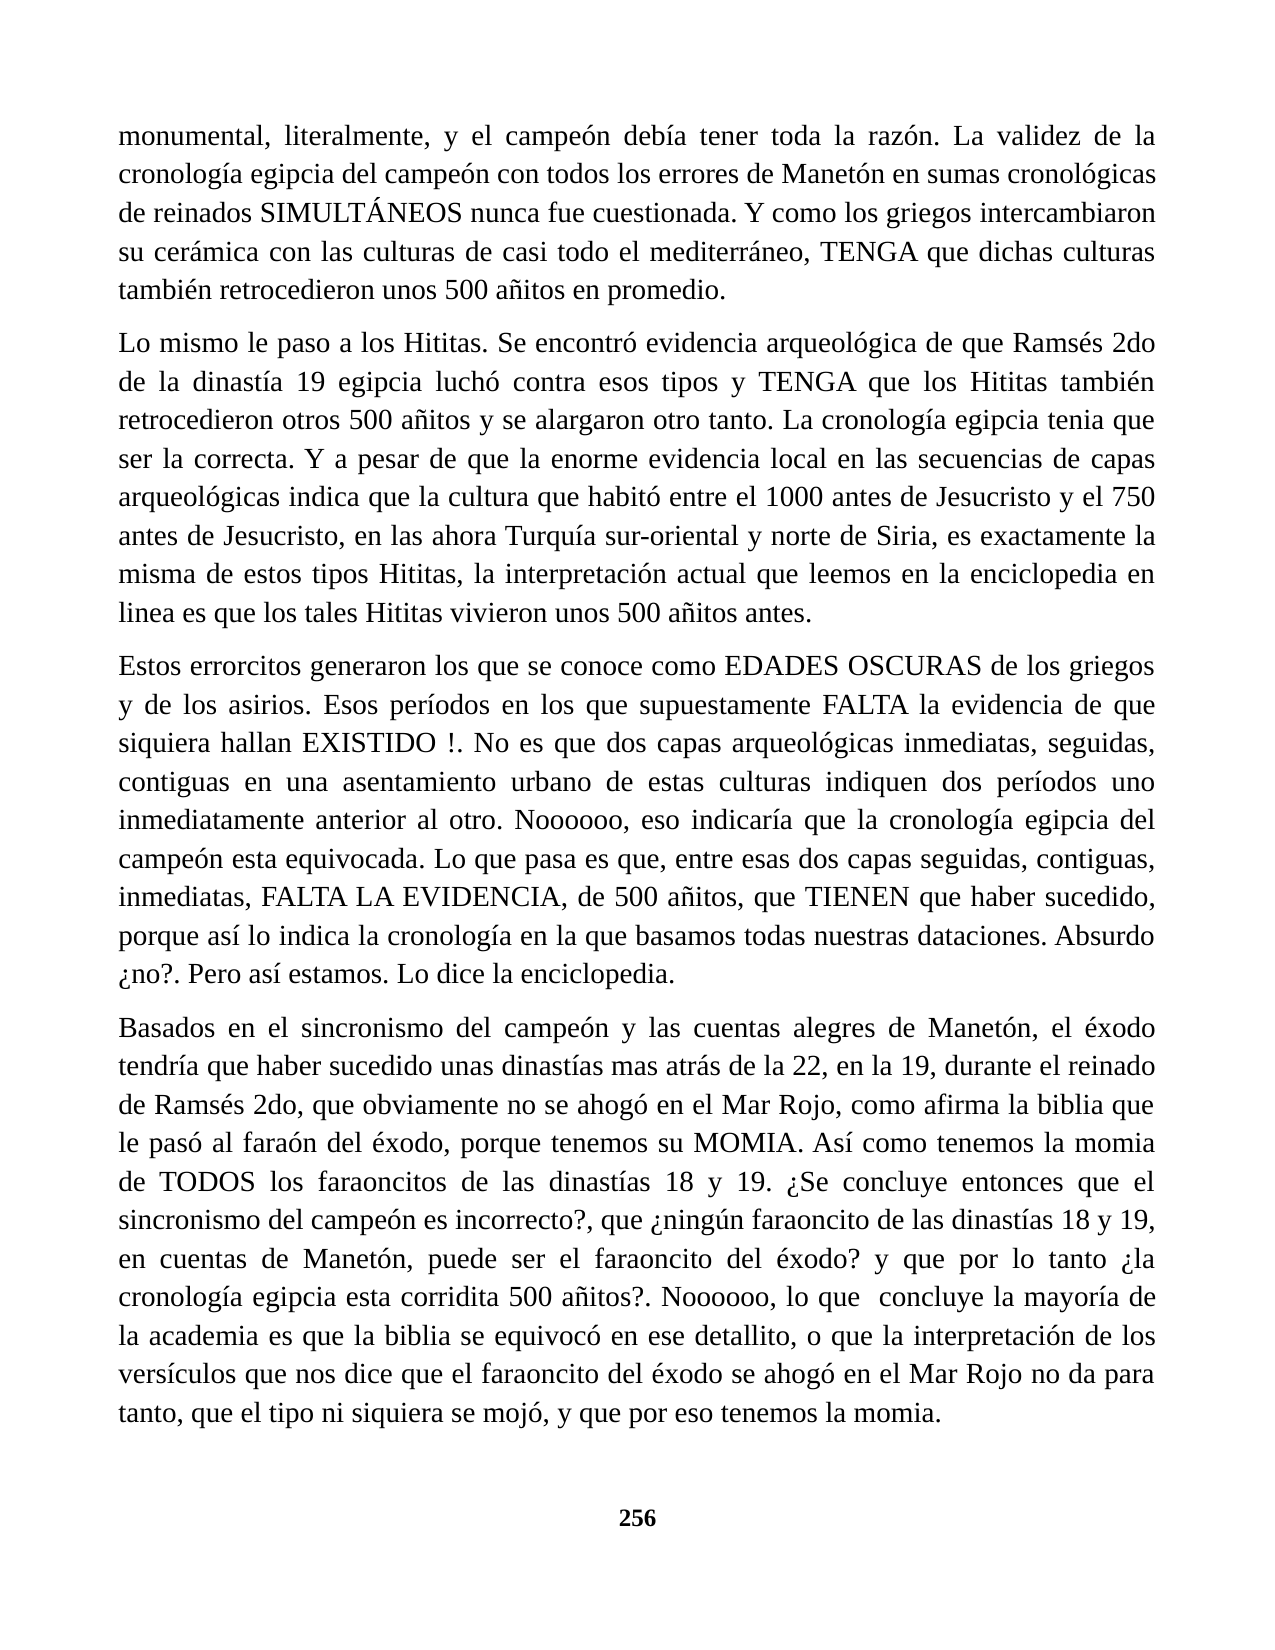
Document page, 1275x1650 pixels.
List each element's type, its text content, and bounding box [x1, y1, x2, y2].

text monumental, literalmente, y el campeón debía tener toda la razón. La validez de la cronología egipcia del campeón con todos los errores de Manetón en sumas cronológicas de reinados SIMULTÁNEOS nunca fue cuestionada. Y como los griegos intercambiaron su cerámica con las culturas de casi todo el mediterráneo, TENGA que dichas culturas también retrocedieron unos 500 añitos en promedio. [118, 118, 1157, 306]
text Basados en el sincronismo del campeón y las cuentas alegres de Manetón, el éxodo tendría que haber sucedido unas dinastías mas atrás de la 22, en la 19, durante el reinado de Ramsés 2do, que obviamente no se ahogó en el Mar Rojo, como afirma la biblia que le pasó al faraón del éxodo, porque tenemos su MOMIA. Así como tenemos la momia de TODOS los faraoncitos de las dinastías 18 y 19. ¿Se concluye entonces que el sincronismo del campeón es incorrecto?, que ¿ningún faraoncito de las dinastías 18 y 19, en cuentas de Manetón, puede ser el faraoncito del éxodo? y que por lo tanto ¿la cronología egipcia esta corridita 500 añitos?. Noooooo, lo que concluye la mayoría de la academia es que la biblia se equivocó en ese detallito, o que la interpretación de los versículos que nos dice que el faraoncito del éxodo se ahogó en el Mar Rojo no da para tanto, que el tipo ni siquiera se mojó, y que por eso tenemos la momia. [118, 1010, 1157, 1429]
text Lo mismo le paso a los Hititas. Se encontró evidencia arqueológica de que Ramsés 2do de la dinastía 19 egipcia luchó contra esos tipos y TENGA que los Hititas también retrocedieron otros 500 añitos y se alargaron otro tanto. La cronología egipcia tenia que ser la correcta. Y a pesar de que la enorme evidencia local en las secuencias de capas arqueológicas indica que la cultura que habitó entre el 1000 antes de Jesucristo y el 750 antes de Jesucristo, en las ahora Turquía sur-oriental y norte de Siria, es exactamente la misma de estos tipos Hititas, la interpretación actual que leemos en la enciclopedia en linea es que los tales Hititas vivieron unos 500 añitos antes. [118, 325, 1157, 629]
text Estos errorcitos generaron los que se conoce como EDADES OSCURAS de los griegos y de los asirios. Esos períodos en los que supuestamente FALTA la evidencia de que siquiera hallan EXISTIDO !. No es que dos capas arqueológicas inmediatas, seguidas, contiguas en una asentamiento urbano de estas culturas indiquen dos períodos uno inmediatamente anterior al otro. Noooooo, eso indicaría que la cronología egipcia del campeón esta equivocada. Lo que pasa es que, entre esas dos capas seguidas, contiguas, inmediatas, FALTA LA EVIDENCIA, de 500 añitos, que TIENEN que haber sucedido, porque así lo indica la cronología en la que basamos todas nuestras dataciones. Absurdo ¿no?. Pero así estamos. Lo dice la enciclopedia. [118, 648, 1157, 990]
